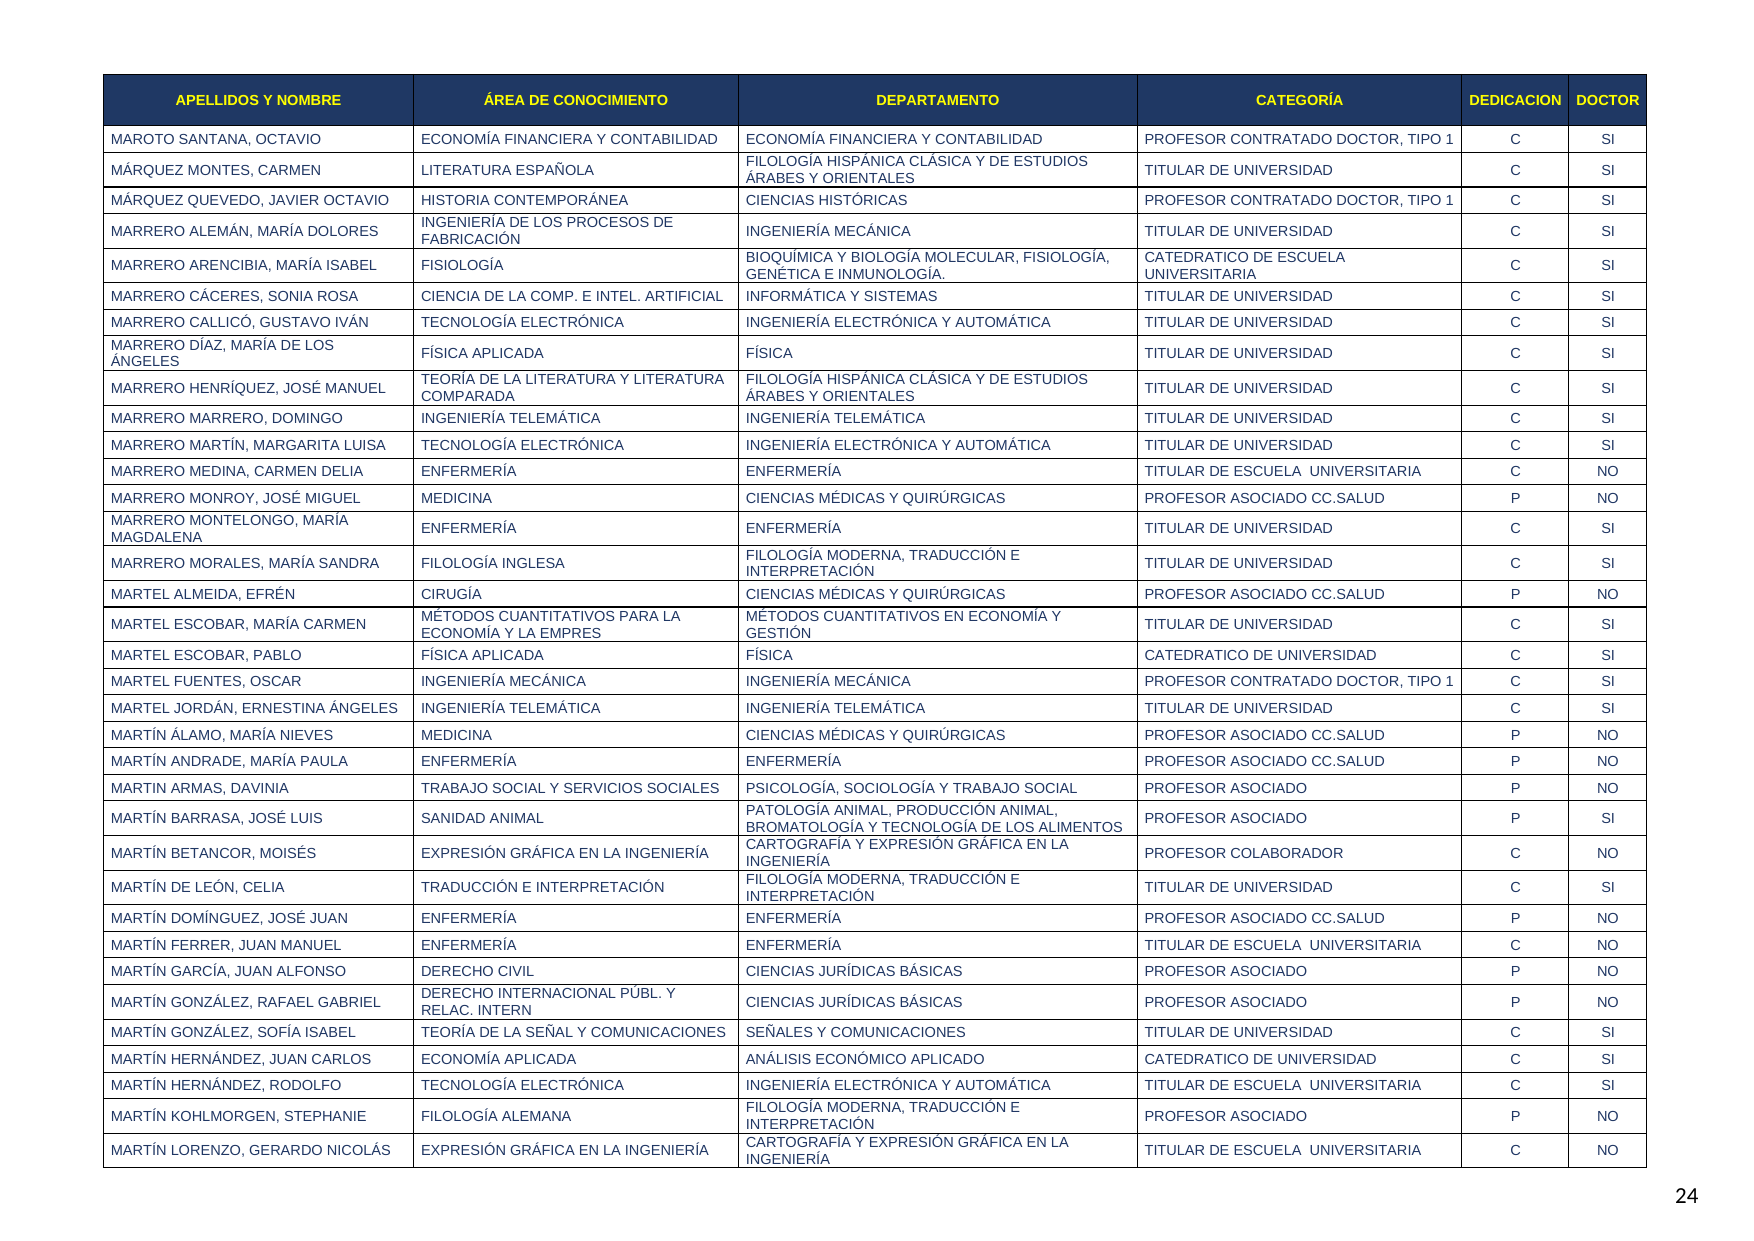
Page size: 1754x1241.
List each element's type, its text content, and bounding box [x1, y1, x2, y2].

table_cell INGENIERÍA TELEMÁTICA [739, 406, 1137, 431]
table_cell MARTÍN DE LEÓN, CELIA [104, 871, 413, 904]
table_cell C [1462, 310, 1568, 335]
table_cell NO [1569, 1099, 1646, 1133]
table_cell ENFERMERÍA [739, 459, 1137, 484]
table_cell INGENIERÍA TELEMÁTICA [414, 406, 738, 431]
table_cell FILOLOGÍA MODERNA, TRADUCCIÓN E INTERPRETACIÓN [739, 546, 1137, 580]
table_header DEDICACION [1462, 75, 1568, 125]
table_cell CIENCIAS JURÍDICAS BÁSICAS [739, 985, 1137, 1018]
table_cell LITERATURA ESPAÑOLA [414, 153, 738, 186]
table_cell ENFERMERÍA [739, 905, 1137, 931]
table_cell EXPRESIÓN GRÁFICA EN LA INGENIERÍA [414, 836, 738, 869]
table_cell C [1462, 406, 1568, 431]
table_cell CARTOGRAFÍA Y EXPRESIÓN GRÁFICA EN LA INGENIERÍA [739, 1134, 1137, 1167]
table_cell SI [1569, 642, 1646, 668]
table_cell NO [1569, 581, 1646, 606]
table_cell NO [1569, 459, 1646, 484]
table_cell MARTÍN ÁLAMO, MARÍA NIEVES [104, 722, 413, 747]
table_cell CIENCIAS JURÍDICAS BÁSICAS [739, 958, 1137, 984]
table_cell C [1462, 695, 1568, 721]
table_cell TEORÍA DE LA LITERATURA Y LITERATURA COMPARADA [414, 371, 738, 404]
table_cell PROFESOR ASOCIADO CC.SALUD [1138, 748, 1461, 774]
table_cell CARTOGRAFÍA Y EXPRESIÓN GRÁFICA EN LA INGENIERÍA [739, 836, 1137, 869]
table_cell TITULAR DE UNIVERSIDAD [1138, 1020, 1461, 1045]
table_cell SI [1569, 871, 1646, 904]
table_cell SI [1569, 546, 1646, 580]
table_header APELLIDOS Y NOMBRE [104, 75, 413, 125]
table_cell SI [1569, 371, 1646, 404]
table_cell C [1462, 608, 1568, 641]
table_cell NO [1569, 932, 1646, 957]
table_cell SI [1569, 283, 1646, 309]
table_cell SI [1569, 669, 1646, 694]
table_cell NO [1569, 485, 1646, 511]
table_cell C [1462, 642, 1568, 668]
table_cell MARRERO ARENCIBIA, MARÍA ISABEL [104, 249, 413, 282]
table_cell C [1462, 871, 1568, 904]
table_cell DERECHO CIVIL [414, 958, 738, 984]
table_header DOCTOR [1569, 75, 1646, 125]
table_cell NO [1569, 905, 1646, 931]
table_cell C [1462, 249, 1568, 282]
table_cell SI [1569, 153, 1646, 186]
table_cell MÁRQUEZ QUEVEDO, JAVIER OCTAVIO [104, 188, 413, 213]
table_cell ECONOMÍA FINANCIERA Y CONTABILIDAD [414, 126, 738, 152]
table_cell NO [1569, 836, 1646, 869]
table_cell MARRERO MARRERO, DOMINGO [104, 406, 413, 431]
table_cell MARRERO MORALES, MARÍA SANDRA [104, 546, 413, 580]
table_cell DERECHO INTERNACIONAL PÚBL. Y RELAC. INTERN [414, 985, 738, 1018]
table_cell P [1462, 985, 1568, 1018]
table_cell PATOLOGÍA ANIMAL, PRODUCCIÓN ANIMAL, BROMATOLOGÍA Y TECNOLOGÍA DE LOS ALIMENTOS [739, 801, 1137, 835]
table_cell TECNOLOGÍA ELECTRÓNICA [414, 310, 738, 335]
table_cell TITULAR DE ESCUELA UNIVERSITARIA [1138, 1073, 1461, 1098]
table_cell ENFERMERÍA [739, 748, 1137, 774]
table_cell SI [1569, 1046, 1646, 1072]
table_cell P [1462, 958, 1568, 984]
table_cell TITULAR DE UNIVERSIDAD [1138, 608, 1461, 641]
table_cell ECONOMÍA APLICADA [414, 1046, 738, 1072]
table_cell C [1462, 459, 1568, 484]
table_cell CIENCIAS MÉDICAS Y QUIRÚRGICAS [739, 485, 1137, 511]
table_cell SI [1569, 512, 1646, 545]
table_cell MÁRQUEZ MONTES, CARMEN [104, 153, 413, 186]
table_cell MARRERO MEDINA, CARMEN DELIA [104, 459, 413, 484]
table_cell PROFESOR ASOCIADO [1138, 958, 1461, 984]
table_cell PROFESOR CONTRATADO DOCTOR, TIPO 1 [1138, 669, 1461, 694]
table_cell PROFESOR CONTRATADO DOCTOR, TIPO 1 [1138, 188, 1461, 213]
table_header DEPARTAMENTO [739, 75, 1137, 125]
table_cell TITULAR DE UNIVERSIDAD [1138, 336, 1461, 370]
table_cell SI [1569, 1073, 1646, 1098]
table_cell CIENCIAS HISTÓRICAS [739, 188, 1137, 213]
table_cell C [1462, 432, 1568, 458]
table_cell P [1462, 775, 1568, 800]
table_cell MARTÍN HERNÁNDEZ, RODOLFO [104, 1073, 413, 1098]
table_cell MARTÍN GONZÁLEZ, RAFAEL GABRIEL [104, 985, 413, 1018]
table_cell FILOLOGÍA INGLESA [414, 546, 738, 580]
table_cell TITULAR DE UNIVERSIDAD [1138, 406, 1461, 431]
table_cell PROFESOR ASOCIADO CC.SALUD [1138, 581, 1461, 606]
table_cell MÉTODOS CUANTITATIVOS EN ECONOMÍA Y GESTIÓN [739, 608, 1137, 641]
table_cell SI [1569, 126, 1646, 152]
table_cell P [1462, 581, 1568, 606]
table_cell BIOQUÍMICA Y BIOLOGÍA MOLECULAR, FISIOLOGÍA, GENÉTICA E INMUNOLOGÍA. [739, 249, 1137, 282]
table_cell MEDICINA [414, 485, 738, 511]
table_cell MÉTODOS CUANTITATIVOS PARA LA ECONOMÍA Y LA EMPRES [414, 608, 738, 641]
table_cell MARTÍN DOMÍNGUEZ, JOSÉ JUAN [104, 905, 413, 931]
table_cell ANÁLISIS ECONÓMICO APLICADO [739, 1046, 1137, 1072]
table_cell MARTEL ESCOBAR, PABLO [104, 642, 413, 668]
table_cell C [1462, 1046, 1568, 1072]
table_cell FÍSICA APLICADA [414, 642, 738, 668]
table_cell C [1462, 188, 1568, 213]
table_cell SI [1569, 188, 1646, 213]
table_cell SI [1569, 249, 1646, 282]
table_cell SI [1569, 214, 1646, 248]
table_cell MARRERO MONROY, JOSÉ MIGUEL [104, 485, 413, 511]
table_cell SI [1569, 336, 1646, 370]
table_cell SI [1569, 310, 1646, 335]
table_cell C [1462, 214, 1568, 248]
table_cell MARTÍN BARRASA, JOSÉ LUIS [104, 801, 413, 835]
table_cell TITULAR DE UNIVERSIDAD [1138, 310, 1461, 335]
table_cell SANIDAD ANIMAL [414, 801, 738, 835]
table_cell TITULAR DE UNIVERSIDAD [1138, 371, 1461, 404]
table_cell CIRUGÍA [414, 581, 738, 606]
table_cell ENFERMERÍA [414, 459, 738, 484]
table_cell INGENIERÍA MECÁNICA [414, 669, 738, 694]
table_cell MARTEL FUENTES, OSCAR [104, 669, 413, 694]
table_cell PROFESOR ASOCIADO CC.SALUD [1138, 722, 1461, 747]
table_cell FILOLOGÍA MODERNA, TRADUCCIÓN E INTERPRETACIÓN [739, 1099, 1137, 1133]
table_cell CIENCIAS MÉDICAS Y QUIRÚRGICAS [739, 581, 1137, 606]
table_cell TRABAJO SOCIAL Y SERVICIOS SOCIALES [414, 775, 738, 800]
table_cell SEÑALES Y COMUNICACIONES [739, 1020, 1137, 1045]
table_cell TITULAR DE UNIVERSIDAD [1138, 546, 1461, 580]
table_cell MARRERO MARTÍN, MARGARITA LUISA [104, 432, 413, 458]
table_cell SI [1569, 608, 1646, 641]
table_cell INGENIERÍA TELEMÁTICA [414, 695, 738, 721]
table_cell TITULAR DE UNIVERSIDAD [1138, 214, 1461, 248]
table_cell INGENIERÍA DE LOS PROCESOS DE FABRICACIÓN [414, 214, 738, 248]
table_cell C [1462, 336, 1568, 370]
table_cell CATEDRATICO DE UNIVERSIDAD [1138, 1046, 1461, 1072]
table_cell PROFESOR ASOCIADO CC.SALUD [1138, 905, 1461, 931]
table_cell C [1462, 1134, 1568, 1167]
table_cell C [1462, 1020, 1568, 1045]
table_cell ENFERMERÍA [414, 905, 738, 931]
table_cell MARTÍN GONZÁLEZ, SOFÍA ISABEL [104, 1020, 413, 1045]
table_cell ENFERMERÍA [739, 932, 1137, 957]
table_cell MARTÍN GARCÍA, JUAN ALFONSO [104, 958, 413, 984]
table_cell ECONOMÍA FINANCIERA Y CONTABILIDAD [739, 126, 1137, 152]
table_header ÁREA DE CONOCIMIENTO [414, 75, 738, 125]
table_cell SI [1569, 695, 1646, 721]
table_cell HISTORIA CONTEMPORÁNEA [414, 188, 738, 213]
table_cell PROFESOR ASOCIADO [1138, 985, 1461, 1018]
table_cell MARTEL JORDÁN, ERNESTINA ÁNGELES [104, 695, 413, 721]
table_cell INFORMÁTICA Y SISTEMAS [739, 283, 1137, 309]
table_cell TITULAR DE UNIVERSIDAD [1138, 695, 1461, 721]
table_cell TITULAR DE UNIVERSIDAD [1138, 283, 1461, 309]
table_cell MARTÍN KOHLMORGEN, STEPHANIE [104, 1099, 413, 1133]
table_cell CIENCIAS MÉDICAS Y QUIRÚRGICAS [739, 722, 1137, 747]
table_cell TITULAR DE UNIVERSIDAD [1138, 871, 1461, 904]
table_cell MARTÍN ANDRADE, MARÍA PAULA [104, 748, 413, 774]
table_cell P [1462, 1099, 1568, 1133]
table_cell ENFERMERÍA [414, 932, 738, 957]
table_cell SI [1569, 801, 1646, 835]
table_cell SI [1569, 432, 1646, 458]
table_cell MARTEL ALMEIDA, EFRÉN [104, 581, 413, 606]
table_cell PROFESOR ASOCIADO CC.SALUD [1138, 485, 1461, 511]
table_cell TITULAR DE UNIVERSIDAD [1138, 153, 1461, 186]
table_cell MARTÍN FERRER, JUAN MANUEL [104, 932, 413, 957]
table_cell PROFESOR ASOCIADO [1138, 775, 1461, 800]
table_cell TITULAR DE UNIVERSIDAD [1138, 432, 1461, 458]
table_cell P [1462, 748, 1568, 774]
table_cell P [1462, 722, 1568, 747]
table_cell MAROTO SANTANA, OCTAVIO [104, 126, 413, 152]
table_cell FISIOLOGÍA [414, 249, 738, 282]
table_cell C [1462, 283, 1568, 309]
table_cell PROFESOR COLABORADOR [1138, 836, 1461, 869]
table_cell P [1462, 905, 1568, 931]
table_cell ENFERMERÍA [414, 512, 738, 545]
table_cell MARRERO DÍAZ, MARÍA DE LOS ÁNGELES [104, 336, 413, 370]
table_cell FILOLOGÍA ALEMANA [414, 1099, 738, 1133]
table_cell C [1462, 932, 1568, 957]
table_cell NO [1569, 775, 1646, 800]
table_cell PROFESOR ASOCIADO [1138, 801, 1461, 835]
table_cell TECNOLOGÍA ELECTRÓNICA [414, 1073, 738, 1098]
table_cell TEORÍA DE LA SEÑAL Y COMUNICACIONES [414, 1020, 738, 1045]
table_cell TITULAR DE ESCUELA UNIVERSITARIA [1138, 459, 1461, 484]
table_cell MARRERO ALEMÁN, MARÍA DOLORES [104, 214, 413, 248]
table_cell PROFESOR CONTRATADO DOCTOR, TIPO 1 [1138, 126, 1461, 152]
table_cell TITULAR DE ESCUELA UNIVERSITARIA [1138, 932, 1461, 957]
table_cell TITULAR DE ESCUELA UNIVERSITARIA [1138, 1134, 1461, 1167]
table_cell MARRERO CÁCERES, SONIA ROSA [104, 283, 413, 309]
table_cell C [1462, 371, 1568, 404]
table_header CATEGORÍA [1138, 75, 1461, 125]
table_cell MARRERO HENRÍQUEZ, JOSÉ MANUEL [104, 371, 413, 404]
table_cell C [1462, 546, 1568, 580]
table_cell MARTÍN HERNÁNDEZ, JUAN CARLOS [104, 1046, 413, 1072]
table_cell FILOLOGÍA HISPÁNICA CLÁSICA Y DE ESTUDIOS ÁRABES Y ORIENTALES [739, 371, 1137, 404]
table_cell TRADUCCIÓN E INTERPRETACIÓN [414, 871, 738, 904]
table_cell FÍSICA APLICADA [414, 336, 738, 370]
table_cell TECNOLOGÍA ELECTRÓNICA [414, 432, 738, 458]
table_cell TITULAR DE UNIVERSIDAD [1138, 512, 1461, 545]
table_cell MARTÍN BETANCOR, MOISÉS [104, 836, 413, 869]
table_cell ENFERMERÍA [414, 748, 738, 774]
table_cell NO [1569, 985, 1646, 1018]
table_cell EXPRESIÓN GRÁFICA EN LA INGENIERÍA [414, 1134, 738, 1167]
table_cell CIENCIA DE LA COMP. E INTEL. ARTIFICIAL [414, 283, 738, 309]
table_cell NO [1569, 722, 1646, 747]
table_cell C [1462, 669, 1568, 694]
table_cell CATEDRATICO DE ESCUELA UNIVERSITARIA [1138, 249, 1461, 282]
table_cell INGENIERÍA MECÁNICA [739, 669, 1137, 694]
table_cell MARRERO CALLICÓ, GUSTAVO IVÁN [104, 310, 413, 335]
table_cell INGENIERÍA ELECTRÓNICA Y AUTOMÁTICA [739, 432, 1137, 458]
table_cell ENFERMERÍA [739, 512, 1137, 545]
table_cell C [1462, 1073, 1568, 1098]
table_cell NO [1569, 748, 1646, 774]
table_cell C [1462, 126, 1568, 152]
table_cell FILOLOGÍA MODERNA, TRADUCCIÓN E INTERPRETACIÓN [739, 871, 1137, 904]
table_cell C [1462, 512, 1568, 545]
table_cell C [1462, 836, 1568, 869]
table_cell INGENIERÍA ELECTRÓNICA Y AUTOMÁTICA [739, 1073, 1137, 1098]
table_cell MARRERO MONTELONGO, MARÍA MAGDALENA [104, 512, 413, 545]
table_cell PSICOLOGÍA, SOCIOLOGÍA Y TRABAJO SOCIAL [739, 775, 1137, 800]
table_cell P [1462, 485, 1568, 511]
table_cell PROFESOR ASOCIADO [1138, 1099, 1461, 1133]
table_cell P [1462, 801, 1568, 835]
table_cell SI [1569, 1020, 1646, 1045]
table_cell C [1462, 153, 1568, 186]
table_cell INGENIERÍA MECÁNICA [739, 214, 1137, 248]
table_cell MARTEL ESCOBAR, MARÍA CARMEN [104, 608, 413, 641]
table_cell CATEDRATICO DE UNIVERSIDAD [1138, 642, 1461, 668]
table_cell FILOLOGÍA HISPÁNICA CLÁSICA Y DE ESTUDIOS ÁRABES Y ORIENTALES [739, 153, 1137, 186]
table_cell MEDICINA [414, 722, 738, 747]
table_cell FÍSICA [739, 336, 1137, 370]
table_cell FÍSICA [739, 642, 1137, 668]
table_cell INGENIERÍA ELECTRÓNICA Y AUTOMÁTICA [739, 310, 1137, 335]
table_cell MARTÍN LORENZO, GERARDO NICOLÁS [104, 1134, 413, 1167]
table_cell NO [1569, 958, 1646, 984]
table_cell INGENIERÍA TELEMÁTICA [739, 695, 1137, 721]
table_cell NO [1569, 1134, 1646, 1167]
table_cell MARTIN ARMAS, DAVINIA [104, 775, 413, 800]
table_cell SI [1569, 406, 1646, 431]
